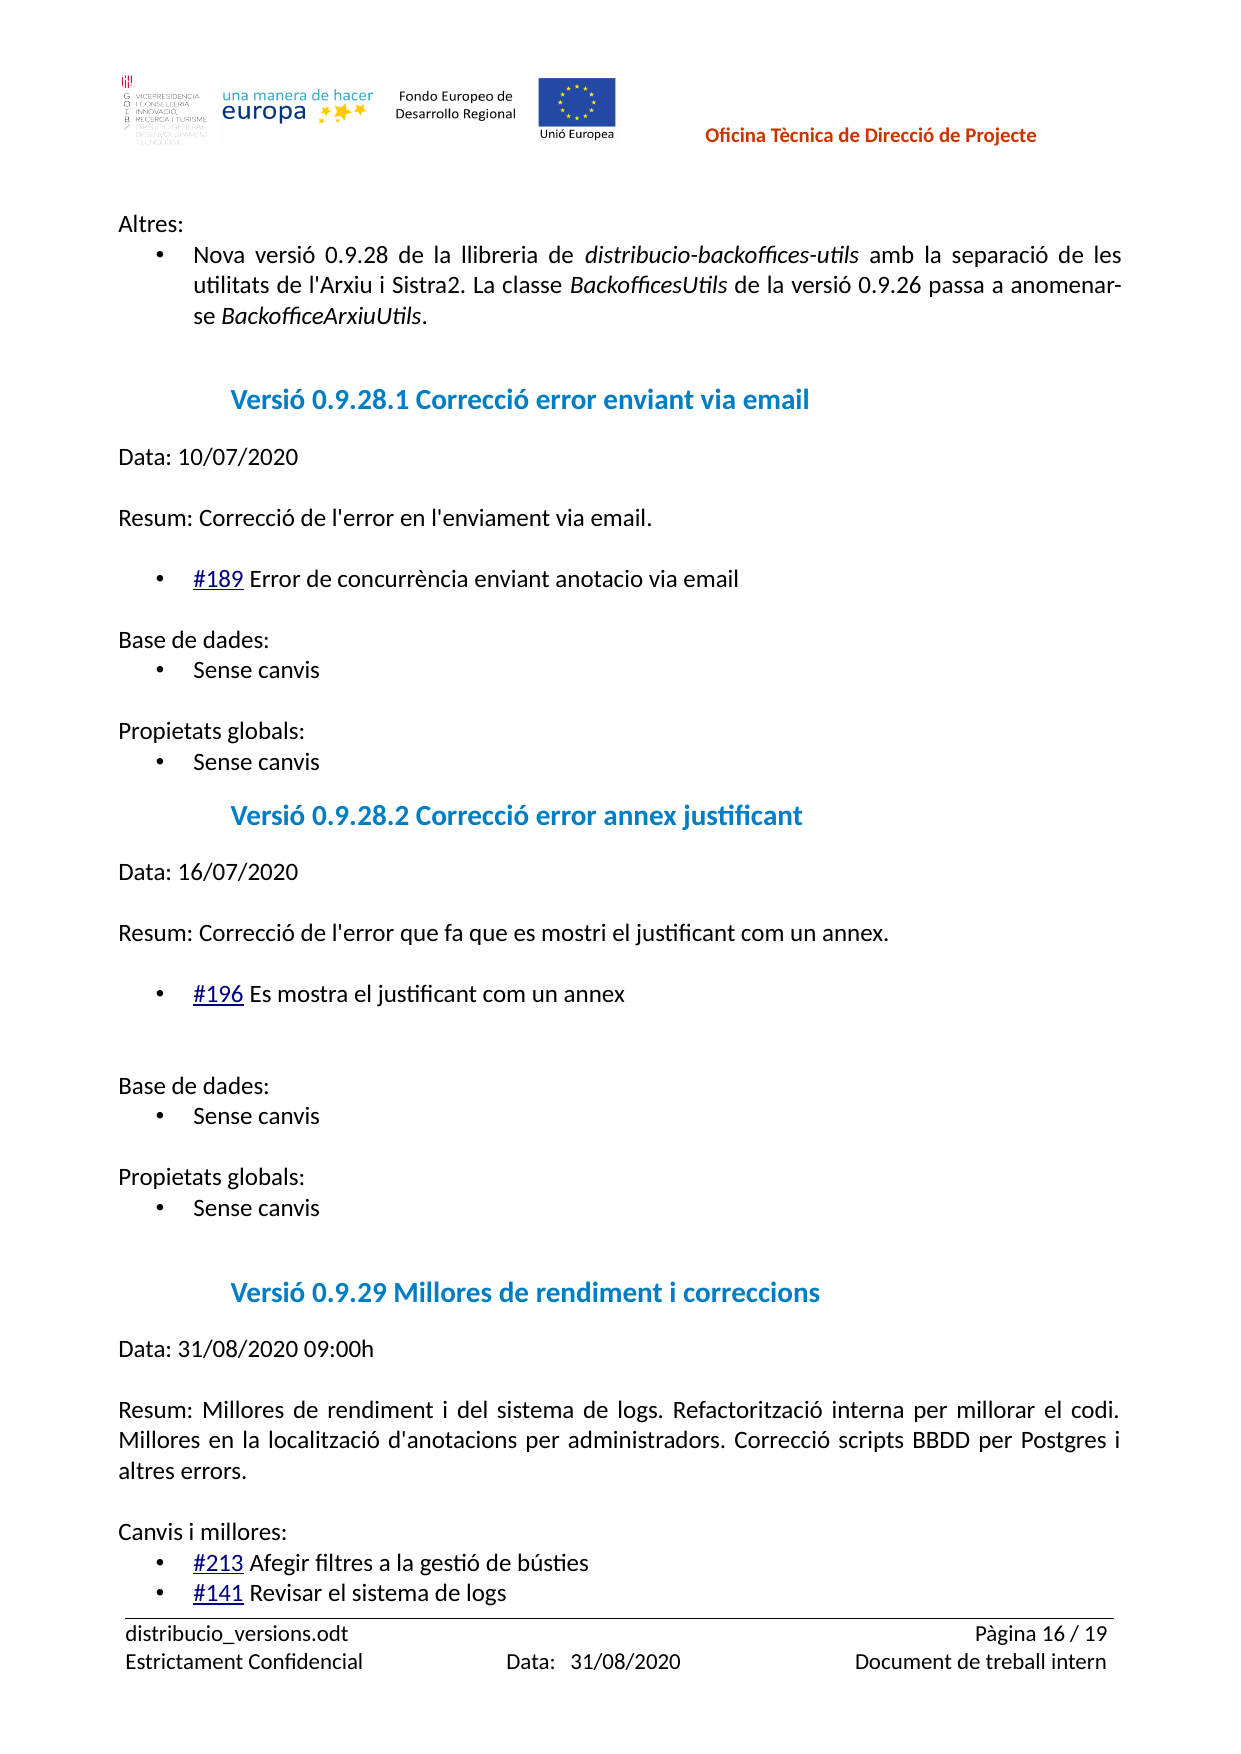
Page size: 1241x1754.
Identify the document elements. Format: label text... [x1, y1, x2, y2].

text Altres: [118, 208, 1122, 239]
list Sense canvis [156, 746, 1122, 776]
text Data: 10/07/2020 [118, 441, 1122, 471]
list #213 Afegir filtres a la gestió de bústies [156, 1547, 1122, 1577]
list Sense canvis [156, 654, 1122, 685]
text Propietats globals: [118, 715, 1122, 746]
list #141 Revisar el sistema de logs [156, 1577, 1122, 1608]
text Data: 16/07/2020 [118, 856, 1122, 887]
picture [219, 73, 621, 147]
list Nova versió 0.9.28 de la llibreria de distribucio-backoffices-utils amb la separació de les utilitats de l'Arxiu i Sistra2. La classe BackofficesUtils de la versió 0.9.26 passa a anomenar-se BackofficeArxiuUtils. [156, 239, 1122, 330]
text Data: 31/08/2020 09:00h [118, 1333, 1122, 1363]
text Propietats globals: [118, 1162, 1122, 1192]
text Resum: Millores de rendiment i del sistema de logs. Refactorització interna per millorar el codi. Millores en la localització d'anotacions per administradors. Correcció scripts BBDD per Postgres i altres errors. [118, 1394, 1122, 1486]
list Sense canvis [156, 1101, 1122, 1131]
list #196 Es mostra el justificant com un annex [156, 978, 1122, 1009]
text Canvis i millores: [118, 1516, 1122, 1547]
text Resum: Correcció de l'error que fa que es mostri el justificant com un annex. [118, 917, 1122, 948]
list #189 Error de concurrència enviant anotacio via email [156, 563, 1122, 593]
subtitle Versió 0.9.28.2 Correcció error annex justificant [153, 797, 1122, 833]
text Resum: Correcció de l'error en l'enviament via email. [118, 502, 1122, 532]
subtitle Versió 0.9.29 Millores de rendiment i correccions [153, 1274, 1122, 1309]
text Base de dades: [118, 624, 1122, 654]
list Sense canvis [156, 1192, 1122, 1223]
subtitle Versió 0.9.28.1 Correcció error enviant via email [153, 381, 1122, 417]
text Base de dades: [118, 1070, 1122, 1101]
picture [118, 73, 213, 147]
